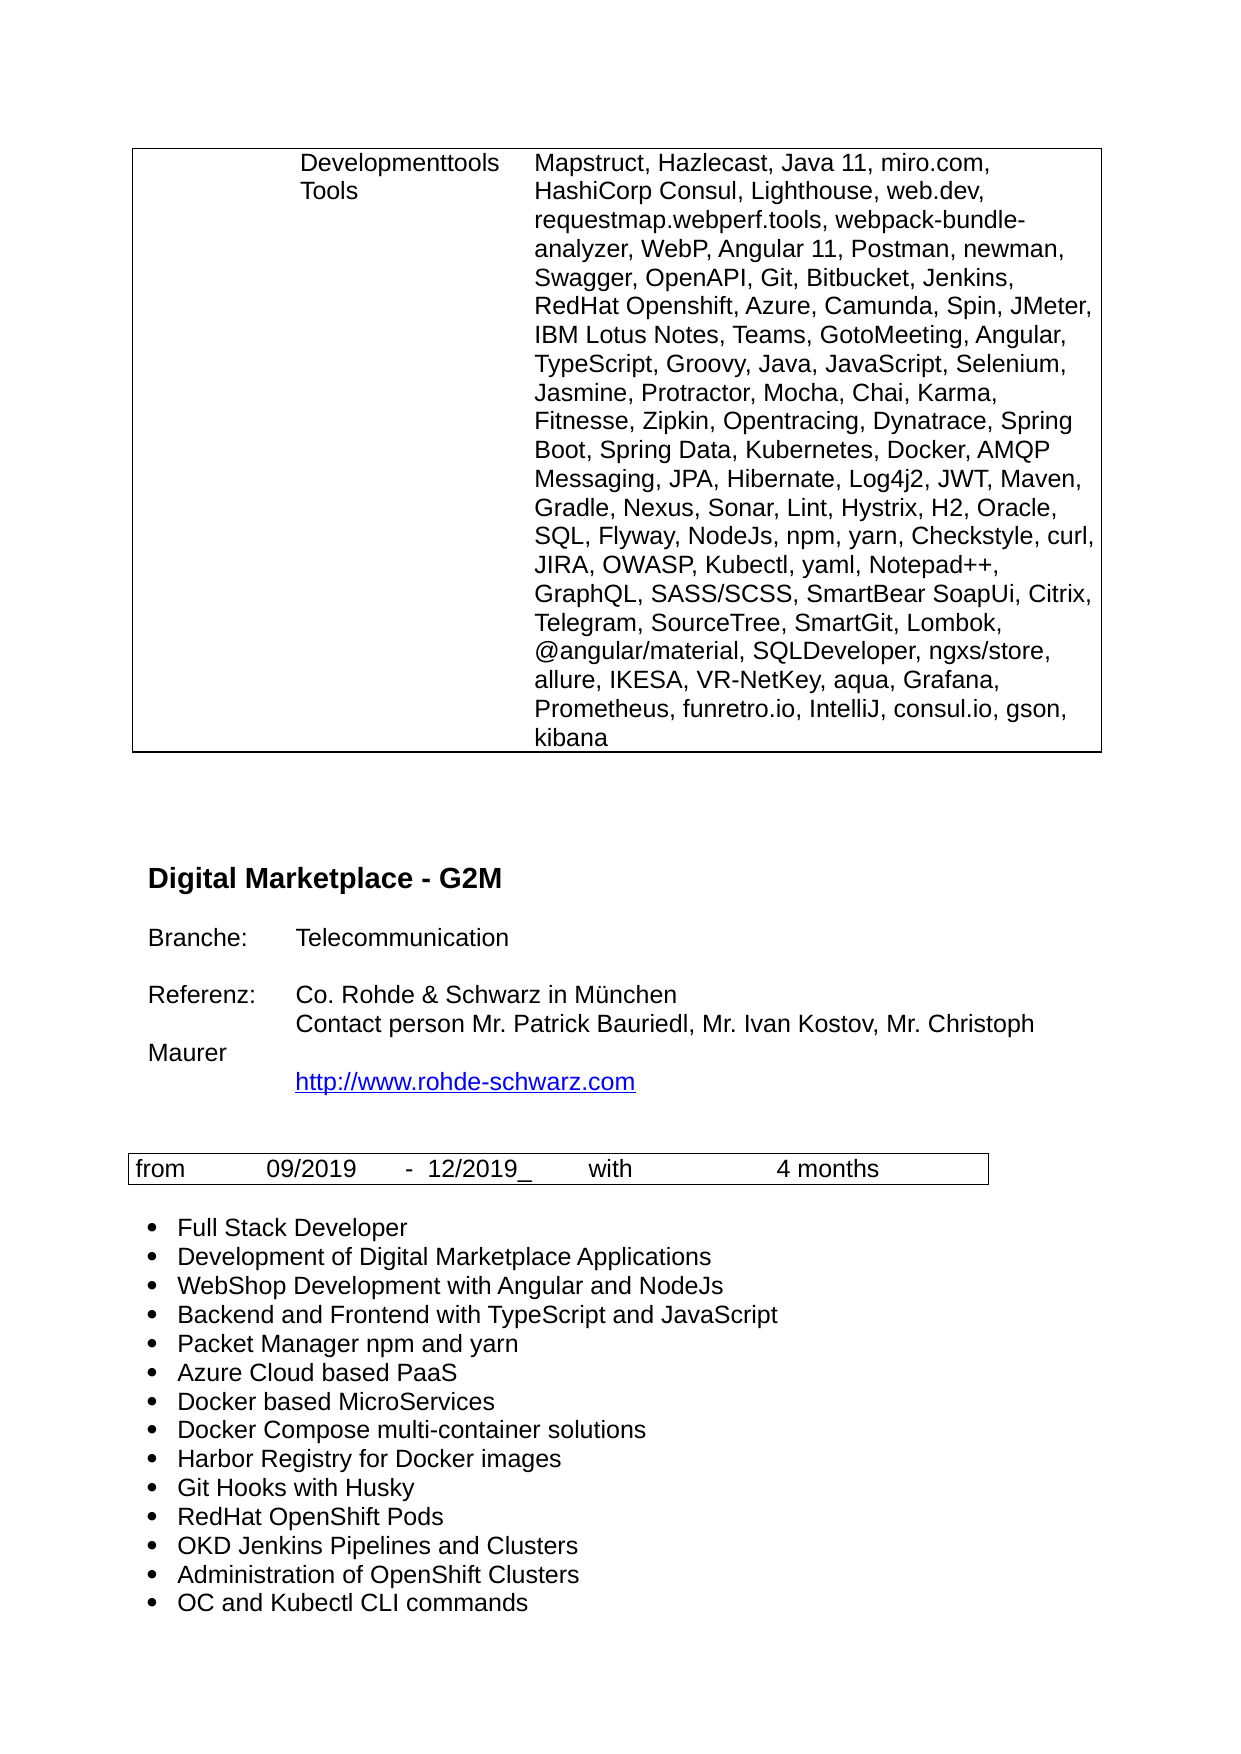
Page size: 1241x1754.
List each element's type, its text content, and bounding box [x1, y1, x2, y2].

list Docker Compose multi-container solutions [148, 1415, 1104, 1444]
list Development of Digital Marketplace Applications [148, 1242, 1104, 1271]
table_header 4 months [762, 1154, 988, 1183]
list Harbor Registry for Docker images [148, 1444, 1104, 1473]
list Git Hooks with Husky [148, 1473, 1104, 1502]
list Docker based MicroServices [148, 1386, 1104, 1415]
table_cell [133, 149, 297, 751]
list OKD Jenkins Pipelines and Clusters [148, 1531, 1104, 1559]
subtitle Digital Marketplace - G2M [148, 861, 1104, 894]
text Contact person Mr. Patrick Bauriedl, Mr. Ivan Kostov, Mr. Christoph Maurer [148, 1009, 1104, 1067]
table_cell Developmenttools Tools [297, 149, 531, 751]
list Packet Manager npm and yarn [148, 1329, 1104, 1358]
text Referenz: Co. Rohde & Schwarz in München [148, 981, 1104, 1009]
table_cell Mapstruct, Hazlecast, Java 11, miro.com, HashiCorp Consul, Lighthouse, web.dev, requestmap.webperf.tools, webpack-bundle-analyzer, WebP, Angular 11, Postman, newman, Swagger, OpenAPI, Git, Bitbucket, Jenkins, RedHat Openshift, Azure, Camunda, Spin, JMeter, IBM Lotus Notes, Teams, GotoMeeting, Angular, TypeScript, Groovy, Java, JavaScript, Selenium, Jasmine, Protractor, Mocha, Chai, Karma, Fitnesse, Zipkin, Opentracing, Dynatrace, Spring Boot, Spring Data, Kubernetes, Docker, AMQP Messaging, JPA, Hibernate, Log4j2, JWT, Maven, Gradle, Nexus, Sonar, Lint, Hystrix, H2, Oracle, SQL, Flyway, NodeJs, npm, yarn, Checkstyle, curl, JIRA, OWASP, Kubectl, yaml, Notepad++, GraphQL, SASS/SCSS, SmartBear SoapUi, Citrix, Telegram, SourceTree, SmartGit, Lombok, @angular/material, SQLDeveloper, ngxs/store, allure, IKESA, VR-NetKey, aqua, Grafana, Prometheus, funretro.io, IntelliJ, consul.io, gson, kibana [531, 149, 1101, 751]
list Administration of OpenShift Clusters [148, 1559, 1104, 1588]
list Azure Cloud based PaaS [148, 1358, 1104, 1386]
table_header with [581, 1154, 762, 1183]
table_header - [398, 1154, 420, 1183]
table_header 09/2019 [259, 1154, 398, 1183]
table_header from [129, 1154, 259, 1183]
list Backend and Frontend with TypeScript and JavaScript [148, 1300, 1104, 1329]
table_header 12/2019_ [420, 1154, 581, 1183]
list RedHat OpenShift Pods [148, 1502, 1104, 1531]
text Branche: Telecommunication [148, 923, 1104, 952]
list WebShop Development with Angular and NodeJs [148, 1271, 1104, 1300]
text http://www.rohde-schwarz.com [221, 1067, 1104, 1096]
list OC and Kubectl CLI commands [148, 1588, 1104, 1617]
list Full Stack Developer [148, 1213, 1104, 1242]
